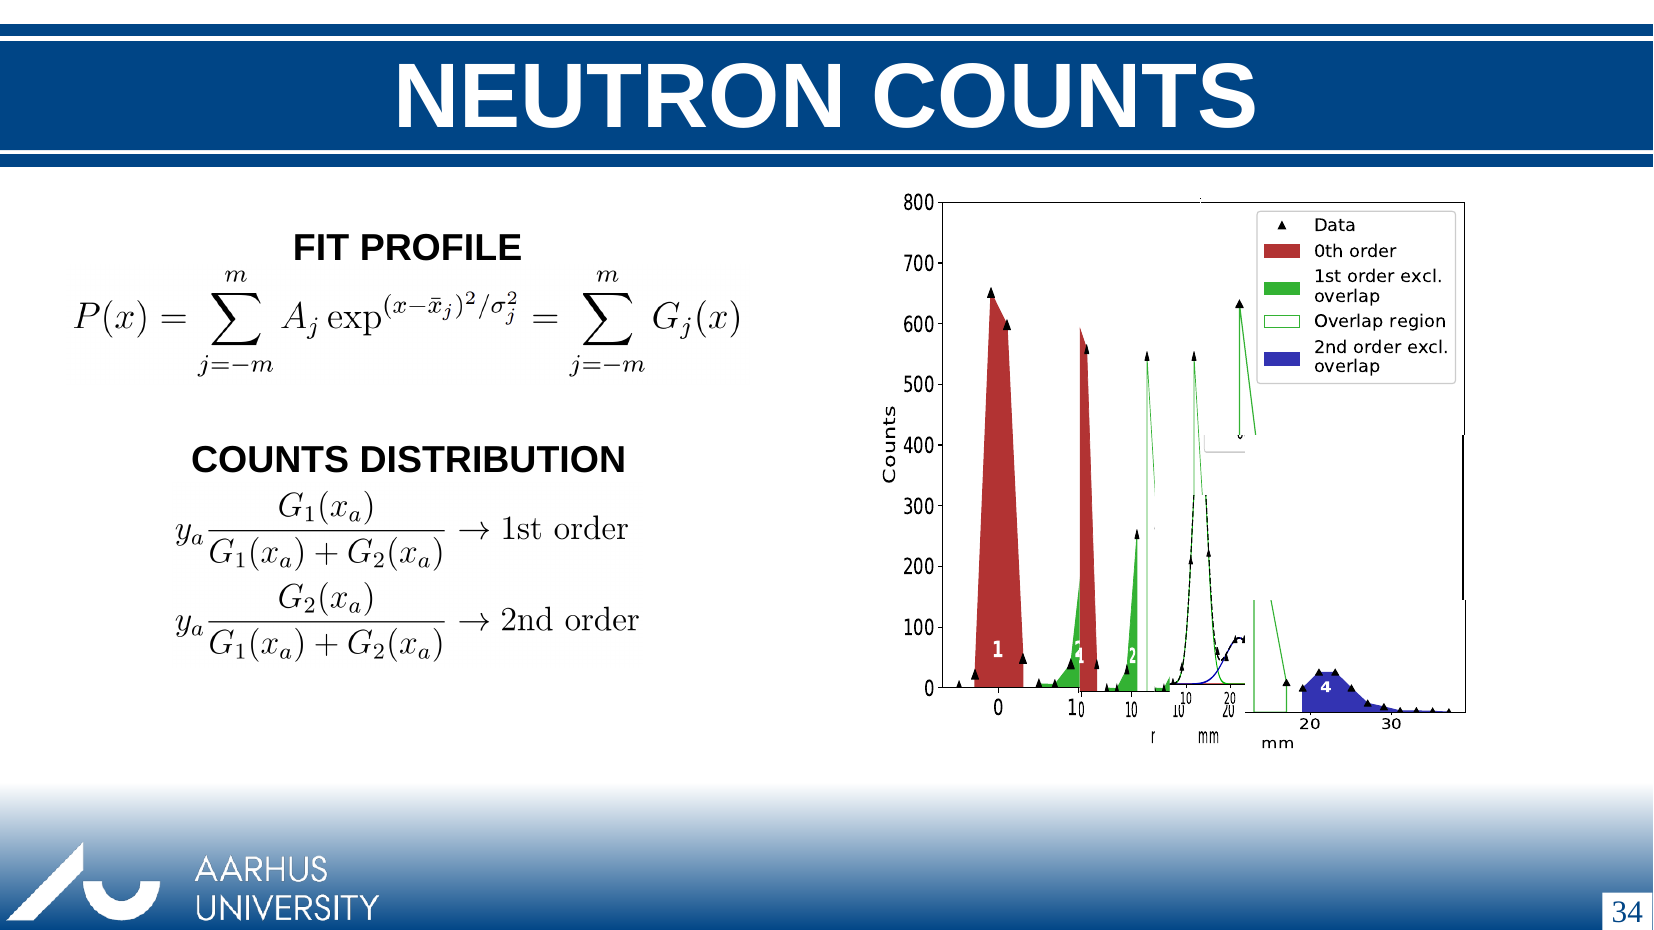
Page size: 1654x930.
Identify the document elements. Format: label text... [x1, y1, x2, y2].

text_box FIT PROFILE [278, 219, 538, 277]
picture [874, 183, 1475, 759]
picture [66, 264, 750, 385]
picture [172, 482, 643, 668]
picture [5, 841, 414, 928]
text_box COUNTS DISTRIBUTION [176, 431, 642, 488]
title NEUTRON COUNTS [0, 41, 1653, 151]
